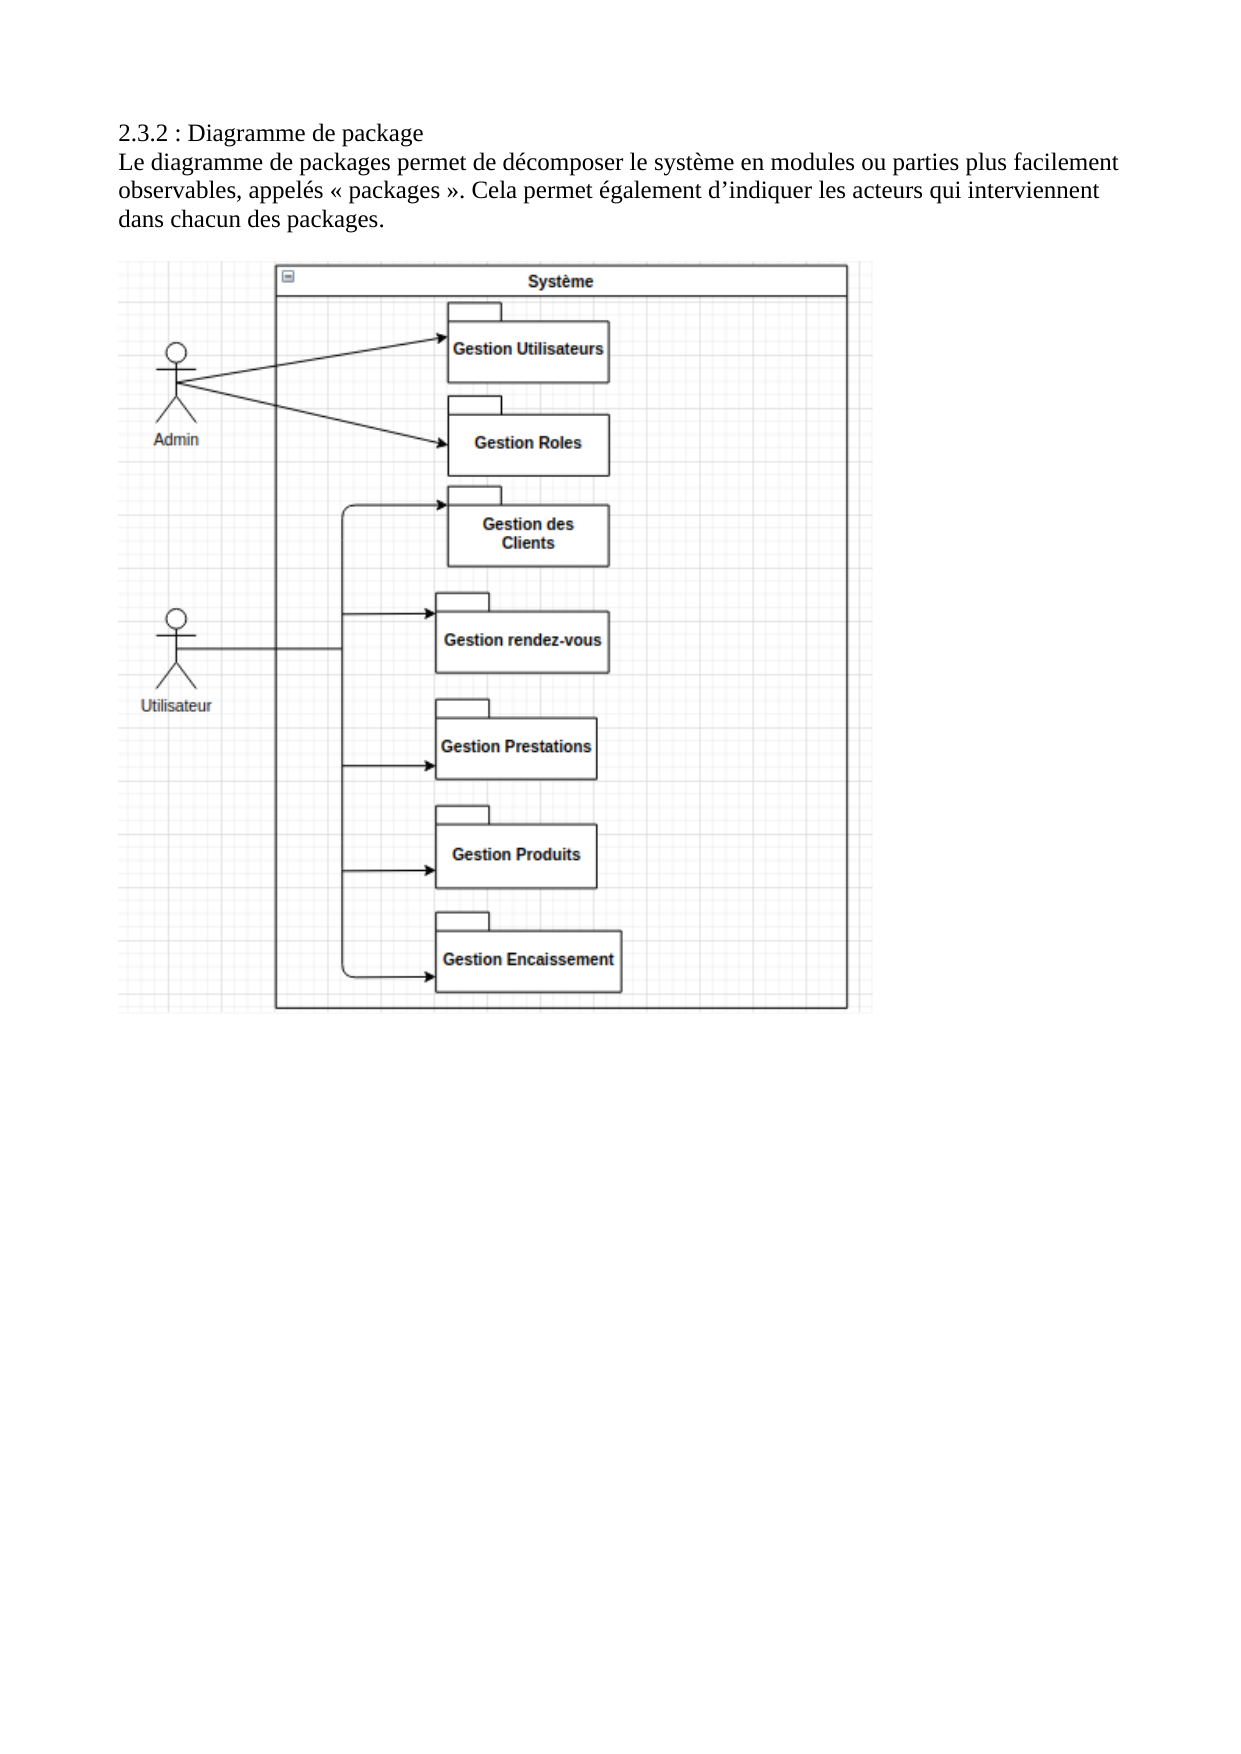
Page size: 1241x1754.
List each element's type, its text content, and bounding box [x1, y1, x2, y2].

text 2.3.2 : Diagramme de package [118, 118, 1122, 147]
text Le diagramme de packages permet de décomposer le système en modules ou parties plus facilement observables, appelés « packages ». Cela permet également d’indiquer les acteurs qui interviennent dans chacun des packages. [118, 147, 1122, 233]
picture [118, 261, 873, 1014]
